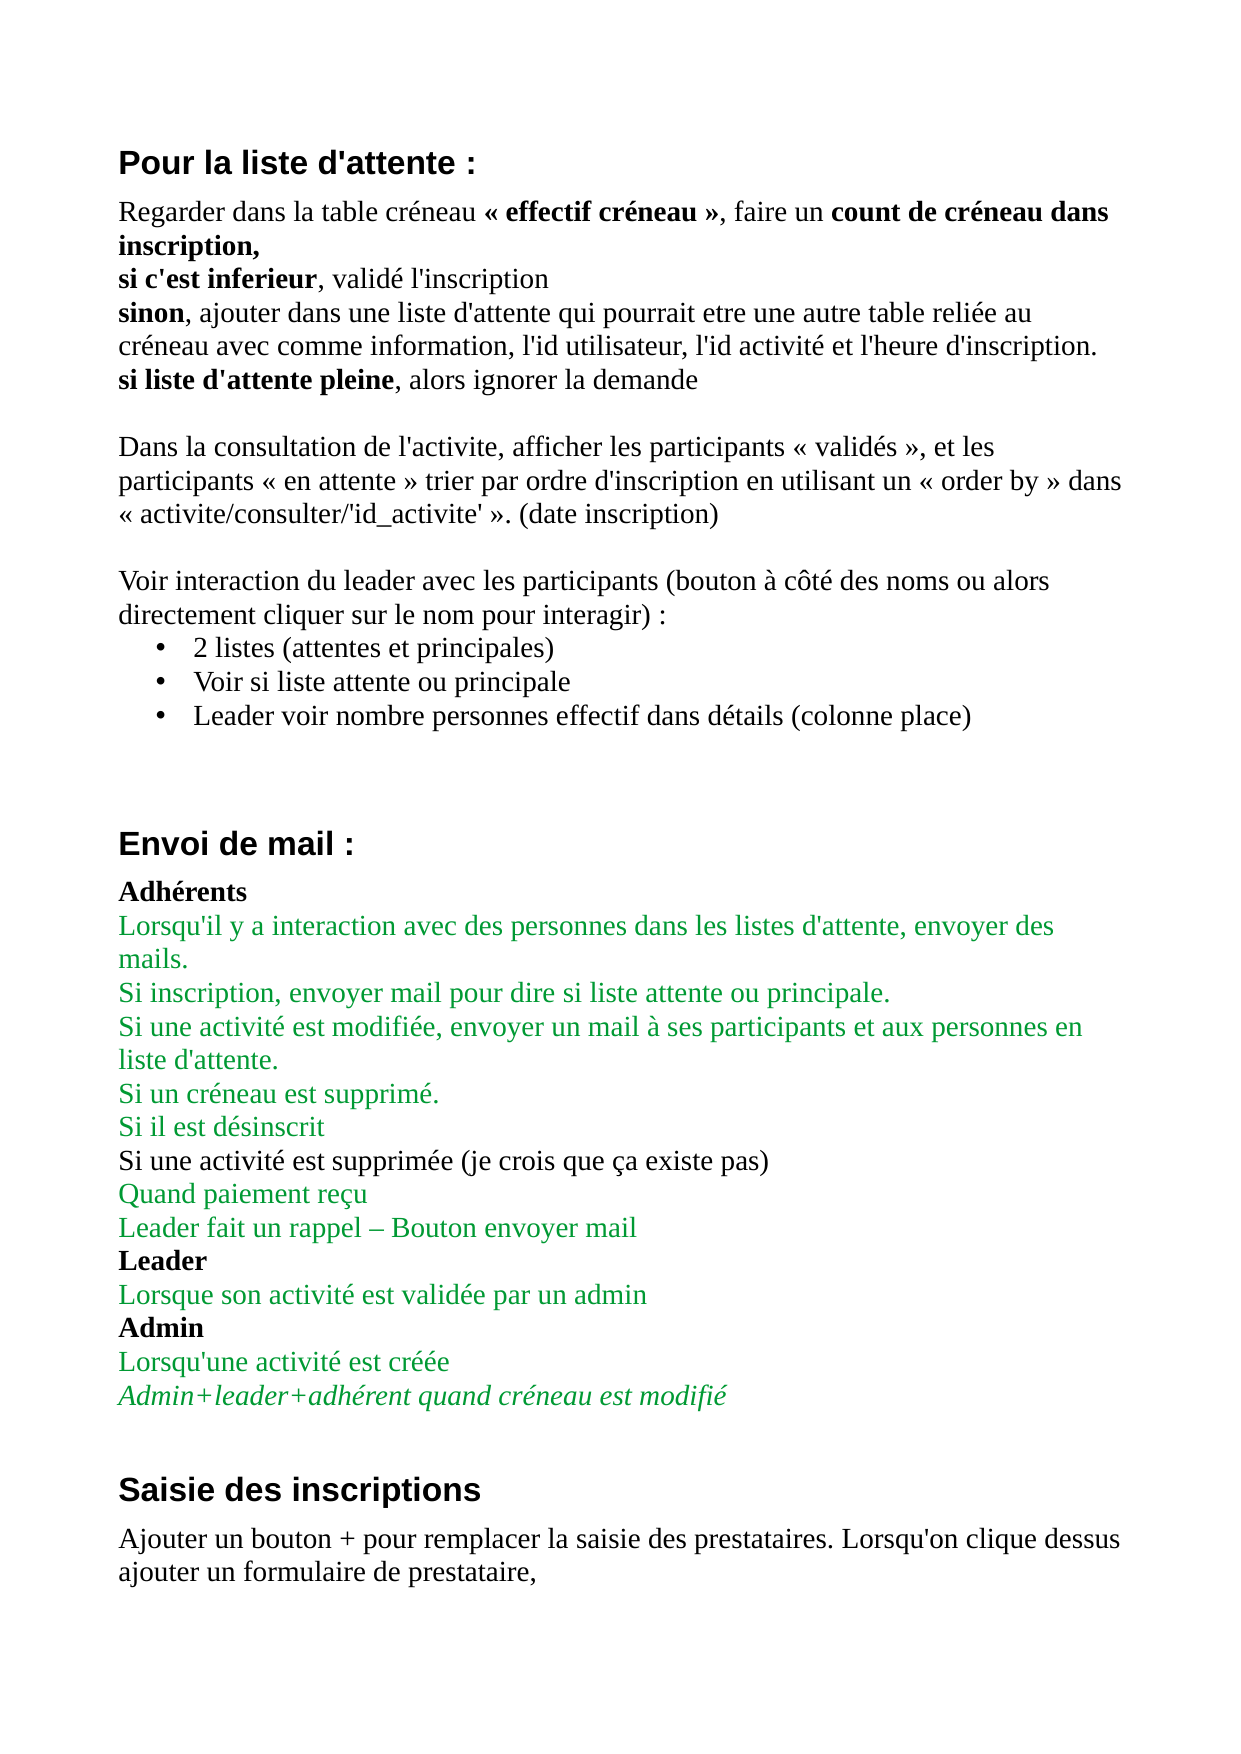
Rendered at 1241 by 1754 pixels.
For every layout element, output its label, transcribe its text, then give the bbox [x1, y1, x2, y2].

list Leader voir nombre personnes effectif dans détails (colonne place) [156, 698, 1122, 731]
list Voir si liste attente ou principale [156, 664, 1122, 698]
text Ajouter un bouton + pour remplacer la saisie des prestataires. Lorsqu'on clique dessus ajouter un formulaire de prestataire, [118, 1521, 1122, 1588]
text Leader fait un rappel – Bouton envoyer mail [118, 1210, 1122, 1243]
text Regarder dans la table créneau « effectif créneau », faire un count de créneau dans inscription, [118, 194, 1122, 261]
text Dans la consultation de l'activite, afficher les participants « validés », et les participants « en attente » trier par ordre d'inscription en utilisant un « order by » dans « activite/consulter/'id_activite' ». (date inscription) [118, 429, 1122, 530]
text Voir interaction du leader avec les participants (bouton à côté des noms ou alors directement cliquer sur le nom pour interagir) : [118, 563, 1122, 630]
text Si il est désinscrit [118, 1109, 1122, 1143]
text Lorsque son activité est validée par un admin [118, 1277, 1122, 1311]
list 2 listes (attentes et principales) [156, 630, 1122, 664]
text Quand paiement reçu [118, 1176, 1122, 1210]
text Admin+leader+adhérent quand créneau est modifié [118, 1378, 1122, 1411]
subtitle Pour la liste d'attente : [118, 143, 1122, 182]
text si c'est inferieur, validé l'inscription [118, 261, 1122, 295]
subtitle Saisie des inscriptions [118, 1470, 1122, 1508]
text Lorsqu'il y a interaction avec des personnes dans les listes d'attente, envoyer des mails. [118, 908, 1122, 975]
text Si une activité est supprimée (je crois que ça existe pas) [118, 1143, 1122, 1176]
text Admin [118, 1311, 1122, 1344]
text Leader [118, 1243, 1122, 1277]
text Adhérents [118, 874, 1122, 908]
text Si inscription, envoyer mail pour dire si liste attente ou principale. [118, 975, 1122, 1009]
subtitle Envoi de mail : [118, 823, 1122, 862]
text si liste d'attente pleine, alors ignorer la demande [118, 362, 1122, 396]
text sinon, ajouter dans une liste d'attente qui pourrait etre une autre table reliée au créneau avec comme information, l'id utilisateur, l'id activité et l'heure d'inscription. [118, 295, 1122, 362]
text Lorsqu'une activité est créée [118, 1344, 1122, 1378]
text Si un créneau est supprimé. [118, 1076, 1122, 1109]
text Si une activité est modifiée, envoyer un mail à ses participants et aux personnes en liste d'attente. [118, 1009, 1122, 1076]
